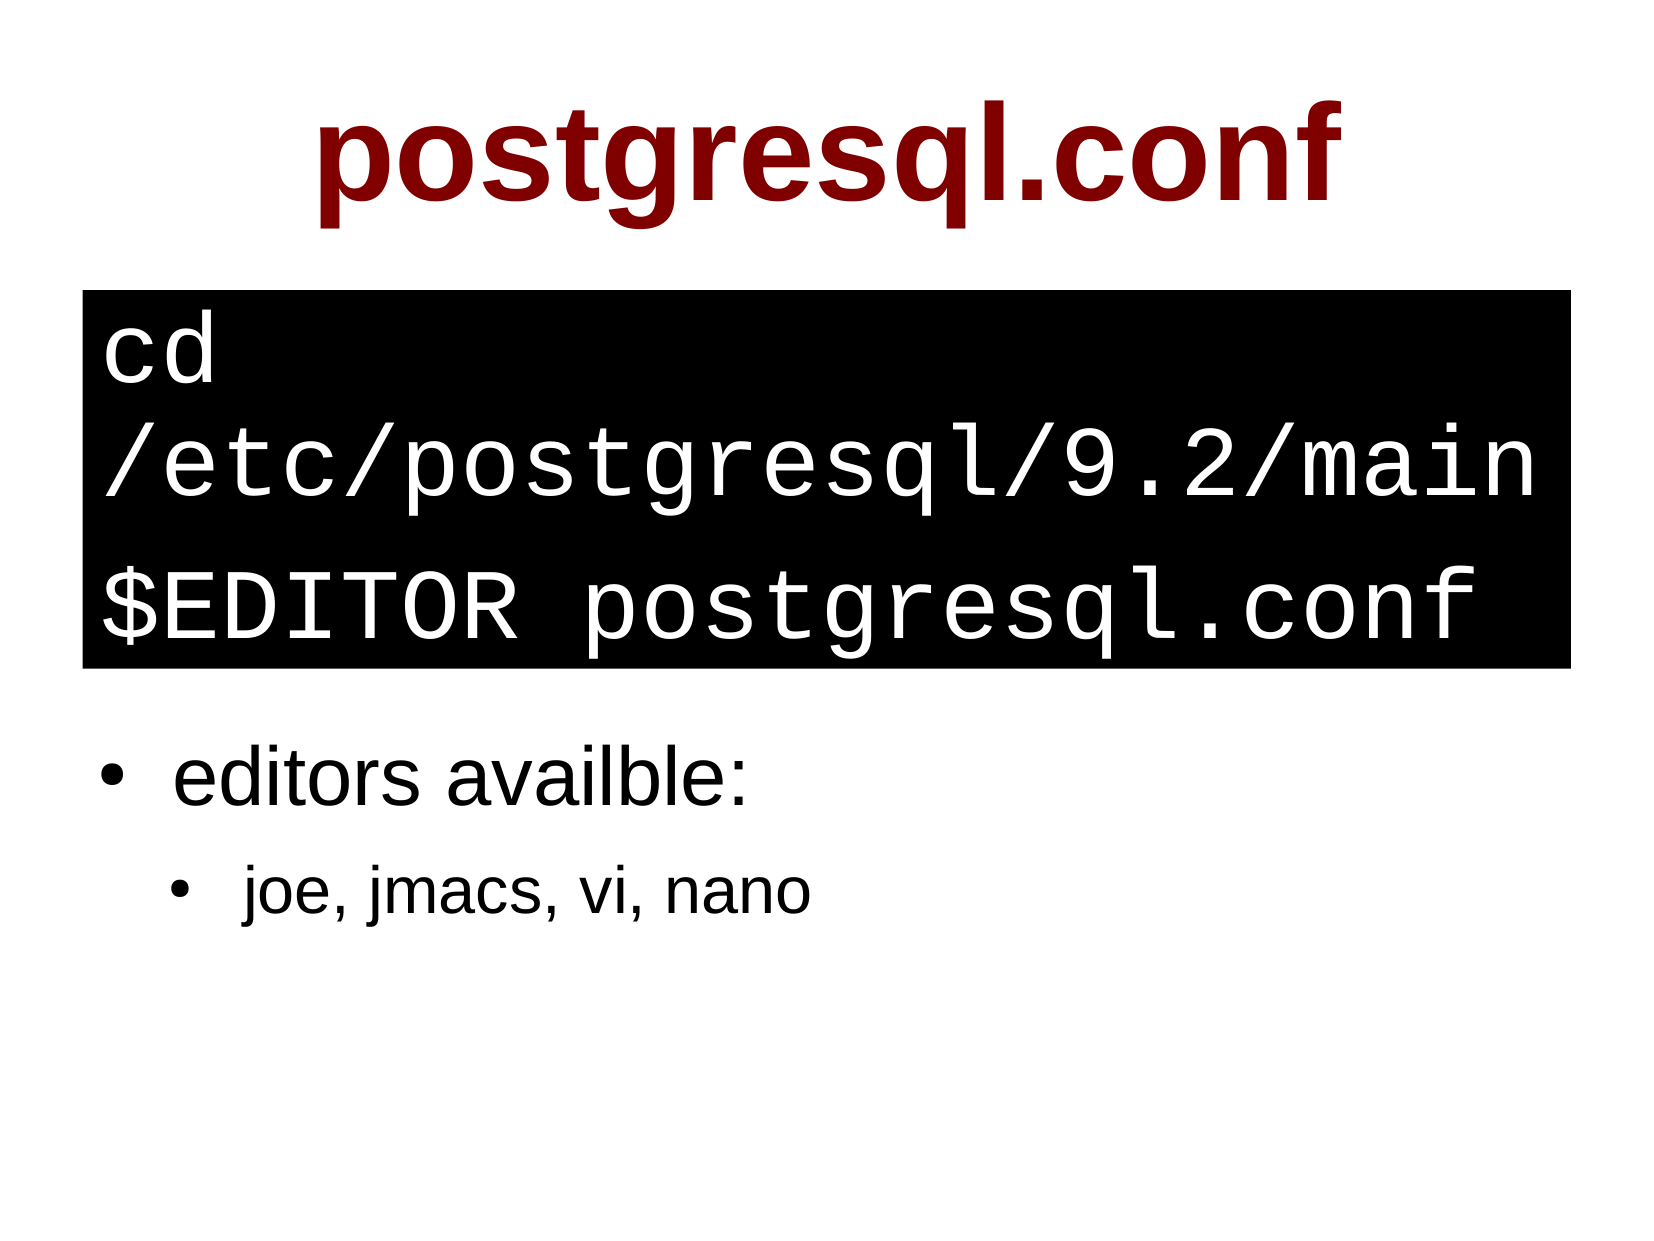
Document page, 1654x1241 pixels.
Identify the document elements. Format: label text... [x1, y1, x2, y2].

title postgresql.conf [82, 49, 1571, 257]
list cd /etc/postgresql/9.2/main $EDITOR postgresql.conf [82, 290, 1571, 669]
list editors availble: joe, jmacs, vi, nano [79, 730, 1568, 1074]
